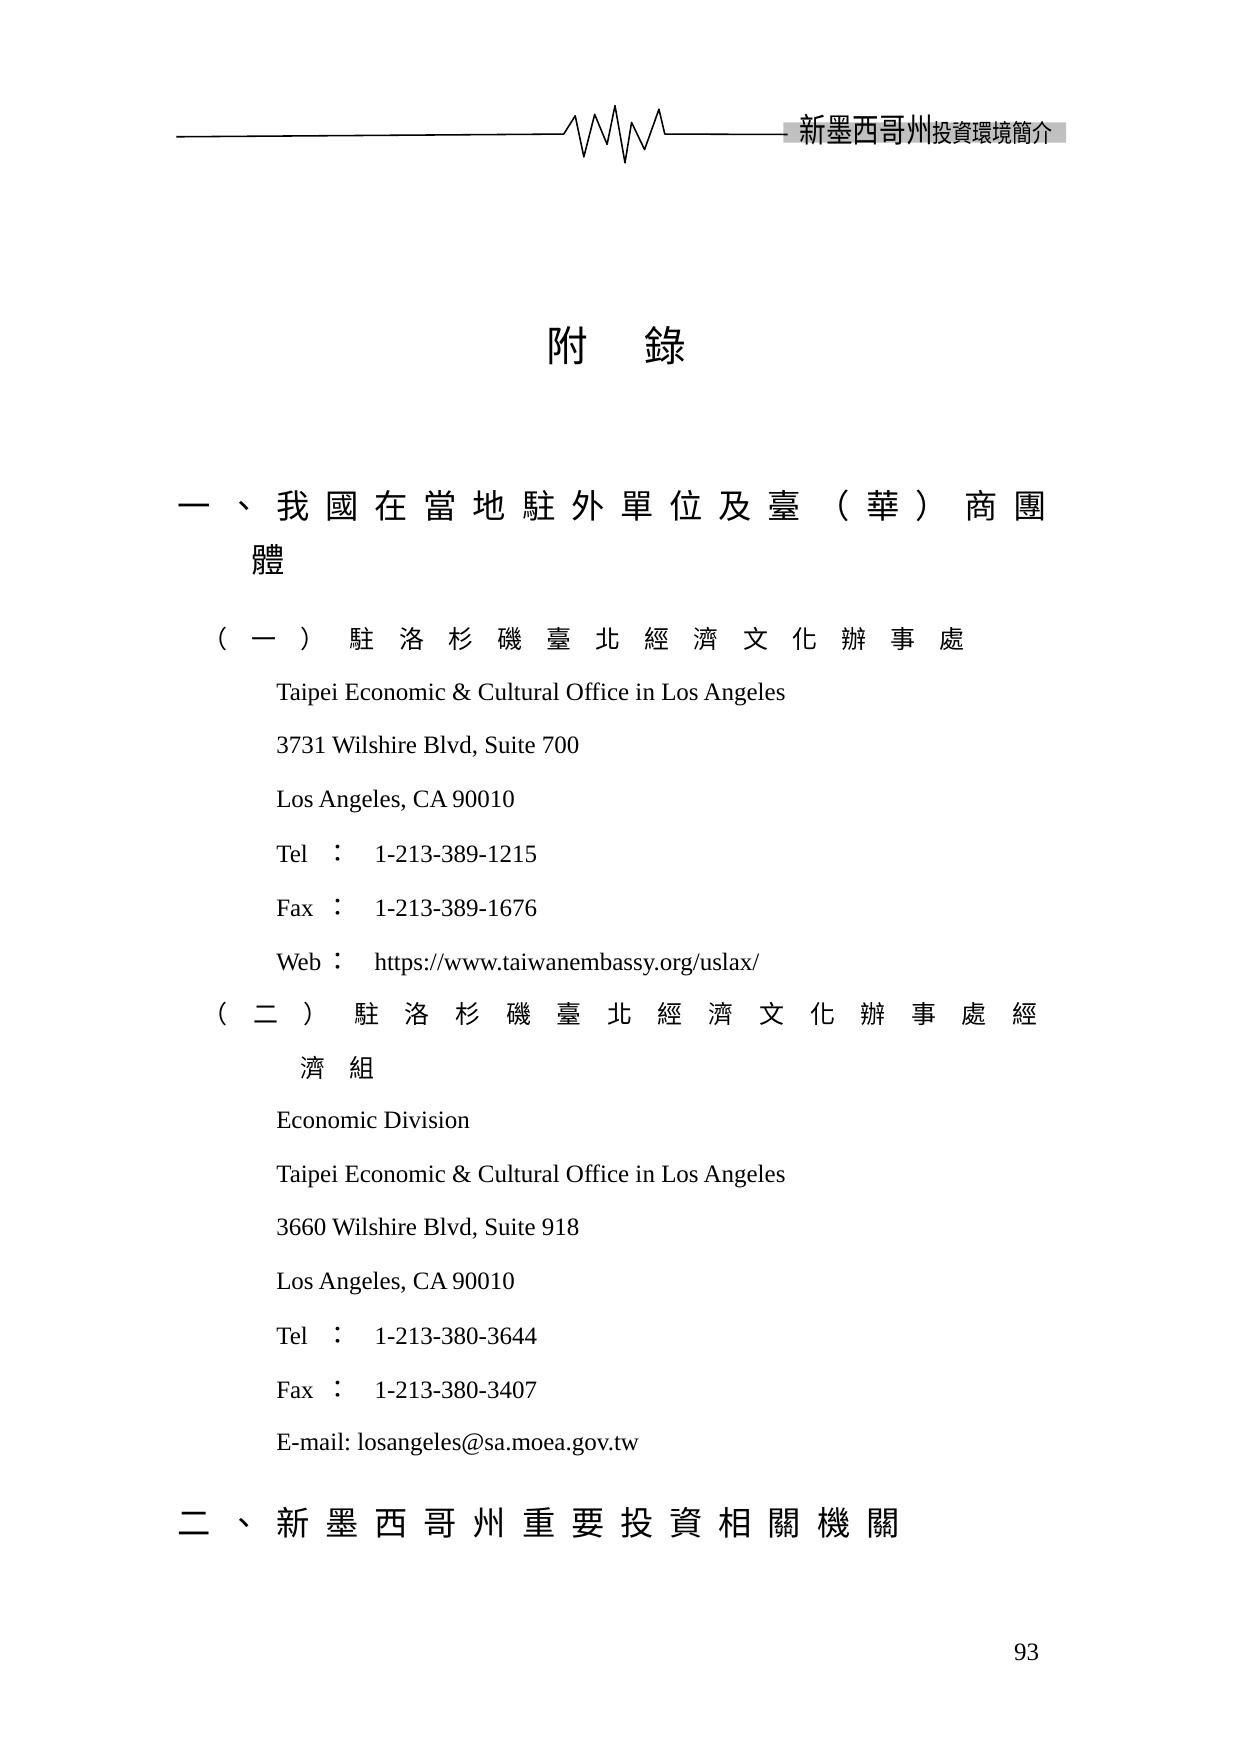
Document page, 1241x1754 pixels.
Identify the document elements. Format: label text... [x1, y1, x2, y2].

text Economic Division [202, 1093, 1063, 1146]
text Fax：1-213-380-3407 [202, 1361, 1063, 1414]
text （一）駐洛杉磯臺北經濟文化辦事處 [202, 611, 1063, 664]
text 二、新墨西哥州重要投資相關機關 [178, 1494, 1063, 1548]
text Taipei Economic & Cultural Office in Los Angeles [202, 1146, 1063, 1200]
text Tel：1-213-389-1215 [202, 825, 1063, 879]
text （二）駐洛杉磯臺北經濟文化辦事處經濟組 [202, 986, 1063, 1093]
text Los Angeles, CA 90010 [202, 772, 1063, 825]
text 3660 Wilshire Blvd, Suite 918 [202, 1200, 1063, 1253]
text Fax：1-213-389-1676 [202, 879, 1063, 932]
text Taipei Economic & Cultural Office in Los Angeles [202, 664, 1063, 718]
text Los Angeles, CA 90010 [202, 1253, 1063, 1307]
text Web：https://www.taiwanembassy.org/uslax/ [202, 932, 1063, 986]
text E-mail: losangeles@sa.moea.gov.tw [202, 1414, 1063, 1468]
text 一、我國在當地駐外單位及臺（華）商團體 [178, 477, 1063, 584]
text 3731 Wilshire Blvd, Suite 700 [202, 718, 1063, 772]
text Tel：1-213-380-3644 [202, 1307, 1063, 1361]
text 附 錄 [178, 290, 1063, 397]
